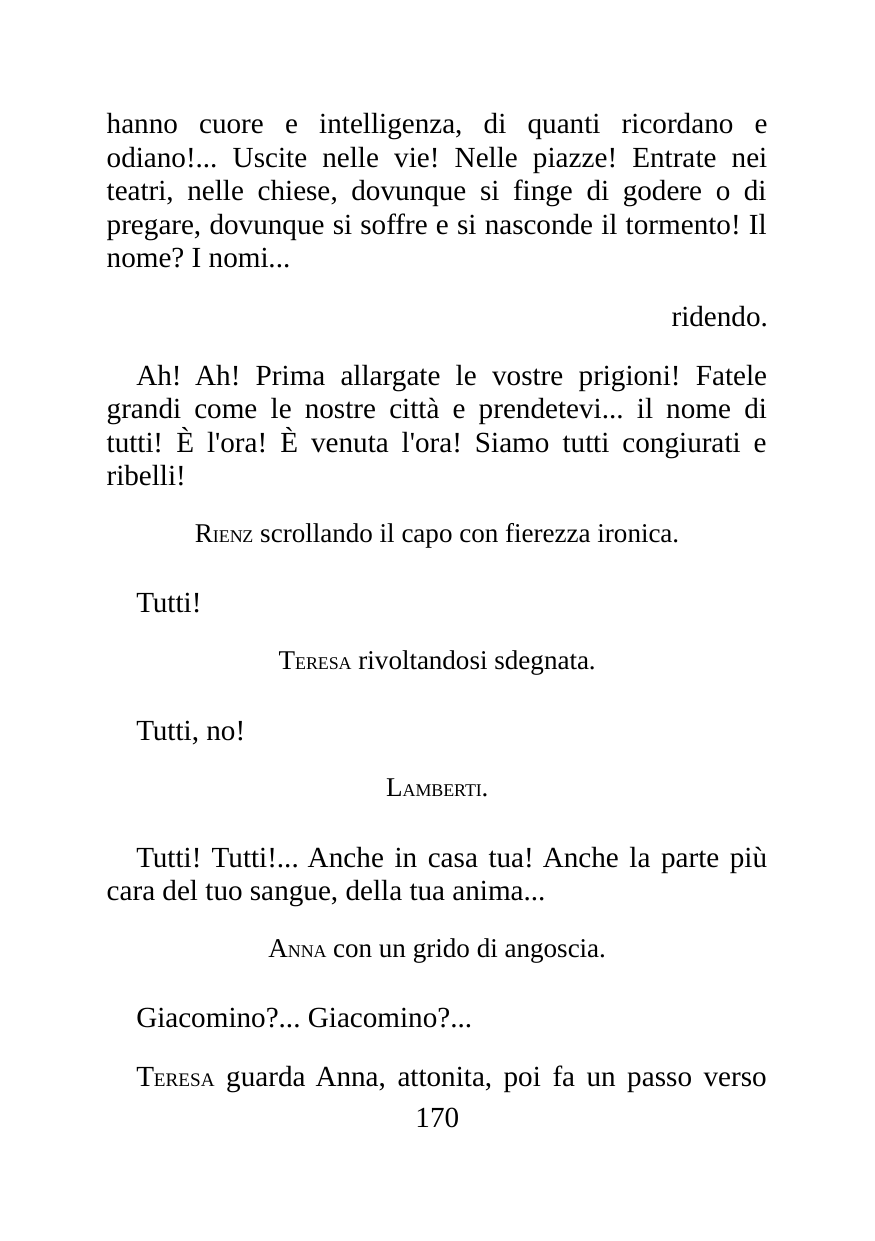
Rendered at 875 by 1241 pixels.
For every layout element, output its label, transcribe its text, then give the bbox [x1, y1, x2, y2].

text Lamberti. [106, 771, 768, 802]
text Rienz scrollando il capo con fierezza ironica. [106, 517, 768, 548]
text Ah! Ah! Prima allargate le vostre prigioni! Fatele grandi come le nostre città e prendetevi... il nome di tutti! È l'ora! È venuta l'ora! Siamo tutti congiurati e ribelli! [106, 358, 768, 492]
text Tutti, no! [106, 713, 768, 746]
text Tutti! [106, 585, 768, 619]
text Teresa rivoltandosi sdegnata. [106, 644, 768, 675]
text ridendo. [106, 299, 768, 333]
text hanno cuore e intelligenza, di quanti ricordano e odiano!... Uscite nelle vie! Nelle piazze! Entrate nei teatri, nelle chiese, dovunque si finge di godere o di pregare, dovunque si soffre e si nasconde il tormento! Il nome? I nomi... [106, 106, 768, 274]
text Tutti! Tutti!... Anche in casa tua! Anche la parte più cara del tuo sangue, della tua anima... [106, 840, 768, 907]
text Giacomino?... Giacomino?... [106, 1001, 768, 1034]
text Anna con un grido di angoscia. [106, 932, 768, 963]
text Teresa guarda Anna, attonita, poi fa un passo verso [106, 1059, 768, 1093]
